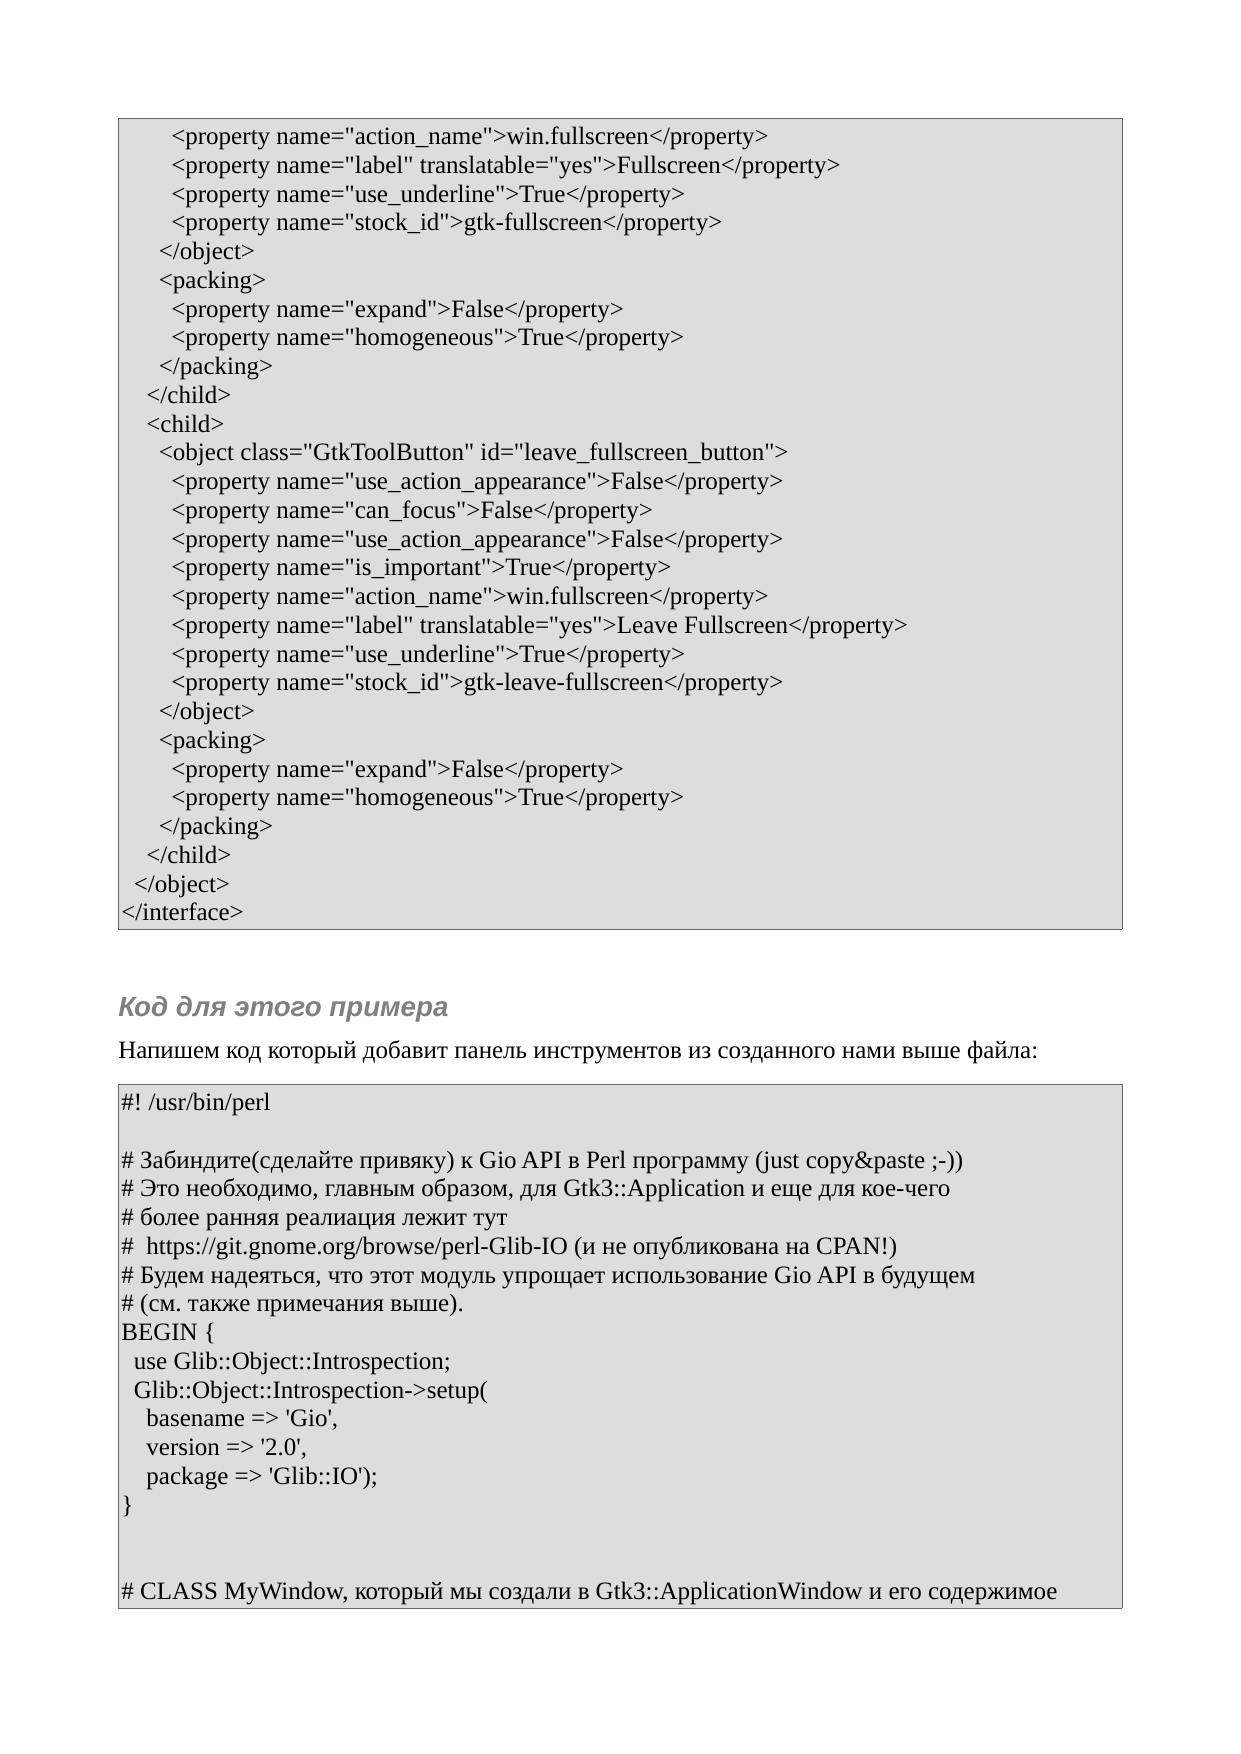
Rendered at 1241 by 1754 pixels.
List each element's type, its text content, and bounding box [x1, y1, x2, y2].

text use Glib::Object::Introspection; [119, 1343, 1122, 1372]
text </object> [119, 866, 1122, 894]
text version => '2.0', [119, 1429, 1122, 1458]
text <property name="can_focus">False</property> [119, 492, 1122, 521]
text basename => 'Gio', [119, 1400, 1122, 1429]
text BEGIN { [119, 1314, 1122, 1343]
text </child> [119, 837, 1122, 866]
text </object> [119, 693, 1122, 722]
text <property name="action_name">win.fullscreen</property> [119, 119, 1122, 147]
text <packing> [119, 262, 1122, 291]
text <property name="stock_id">gtk-fullscreen</property> [119, 204, 1122, 233]
text } [119, 1487, 1122, 1515]
text </child> [119, 377, 1122, 406]
text <object class="GtkToolButton" id="leave_fullscreen_button"> [119, 434, 1122, 463]
text <child> [119, 406, 1122, 434]
subtitle Код для этого примера [118, 991, 1122, 1023]
text <property name="homogeneous">True</property> [119, 319, 1122, 348]
text <property name="label" translatable="yes">Fullscreen</property> [119, 147, 1122, 176]
text </object> [119, 233, 1122, 262]
text </interface> [119, 894, 1122, 929]
text <property name="action_name">win.fullscreen</property> [119, 578, 1122, 607]
text <property name="is_important">True</property> [119, 549, 1122, 578]
text Glib::Object::Introspection->setup( [119, 1372, 1122, 1400]
text <property name="expand">False</property> [119, 751, 1122, 779]
text #! /usr/bin/perl [119, 1085, 1122, 1113]
text </packing> [119, 808, 1122, 837]
text <packing> [119, 722, 1122, 751]
text <property name="use_action_appearance">False</property> [119, 463, 1122, 492]
text <property name="homogeneous">True</property> [119, 779, 1122, 808]
text # Забиндите(сделайте привяку) к Gio API в Perl программу (just copy&paste ;-)) [119, 1142, 1122, 1170]
text # https://git.gnome.org/browse/perl-Glib-IO (и не опубликована на CPAN!) [119, 1228, 1122, 1257]
text <property name="use_action_appearance">False</property> [119, 521, 1122, 549]
text package => 'Glib::IO'); [119, 1458, 1122, 1487]
text # Будем надеяться, что этот модуль упрощает использование Gio API в будущем [119, 1257, 1122, 1285]
text <property name="stock_id">gtk-leave-fullscreen</property> [119, 664, 1122, 693]
text # (см. также примечания выше). [119, 1285, 1122, 1314]
text <property name="label" translatable="yes">Leave Fullscreen</property> [119, 607, 1122, 636]
text </packing> [119, 348, 1122, 377]
text # Это необходимо, главным образом, для Gtk3::Application и еще для кое-чего [119, 1170, 1122, 1199]
text <property name="use_underline">True</property> [119, 636, 1122, 664]
text Напишем код который добавит панель инструментов из созданного нами выше файла: [118, 1035, 1122, 1064]
text # более ранняя реалиация лежит тут [119, 1199, 1122, 1228]
text <property name="use_underline">True</property> [119, 176, 1122, 204]
text <property name="expand">False</property> [119, 291, 1122, 319]
text # CLASS MyWindow, который мы создали в Gtk3::ApplicationWindow и его содержимое [119, 1573, 1122, 1608]
